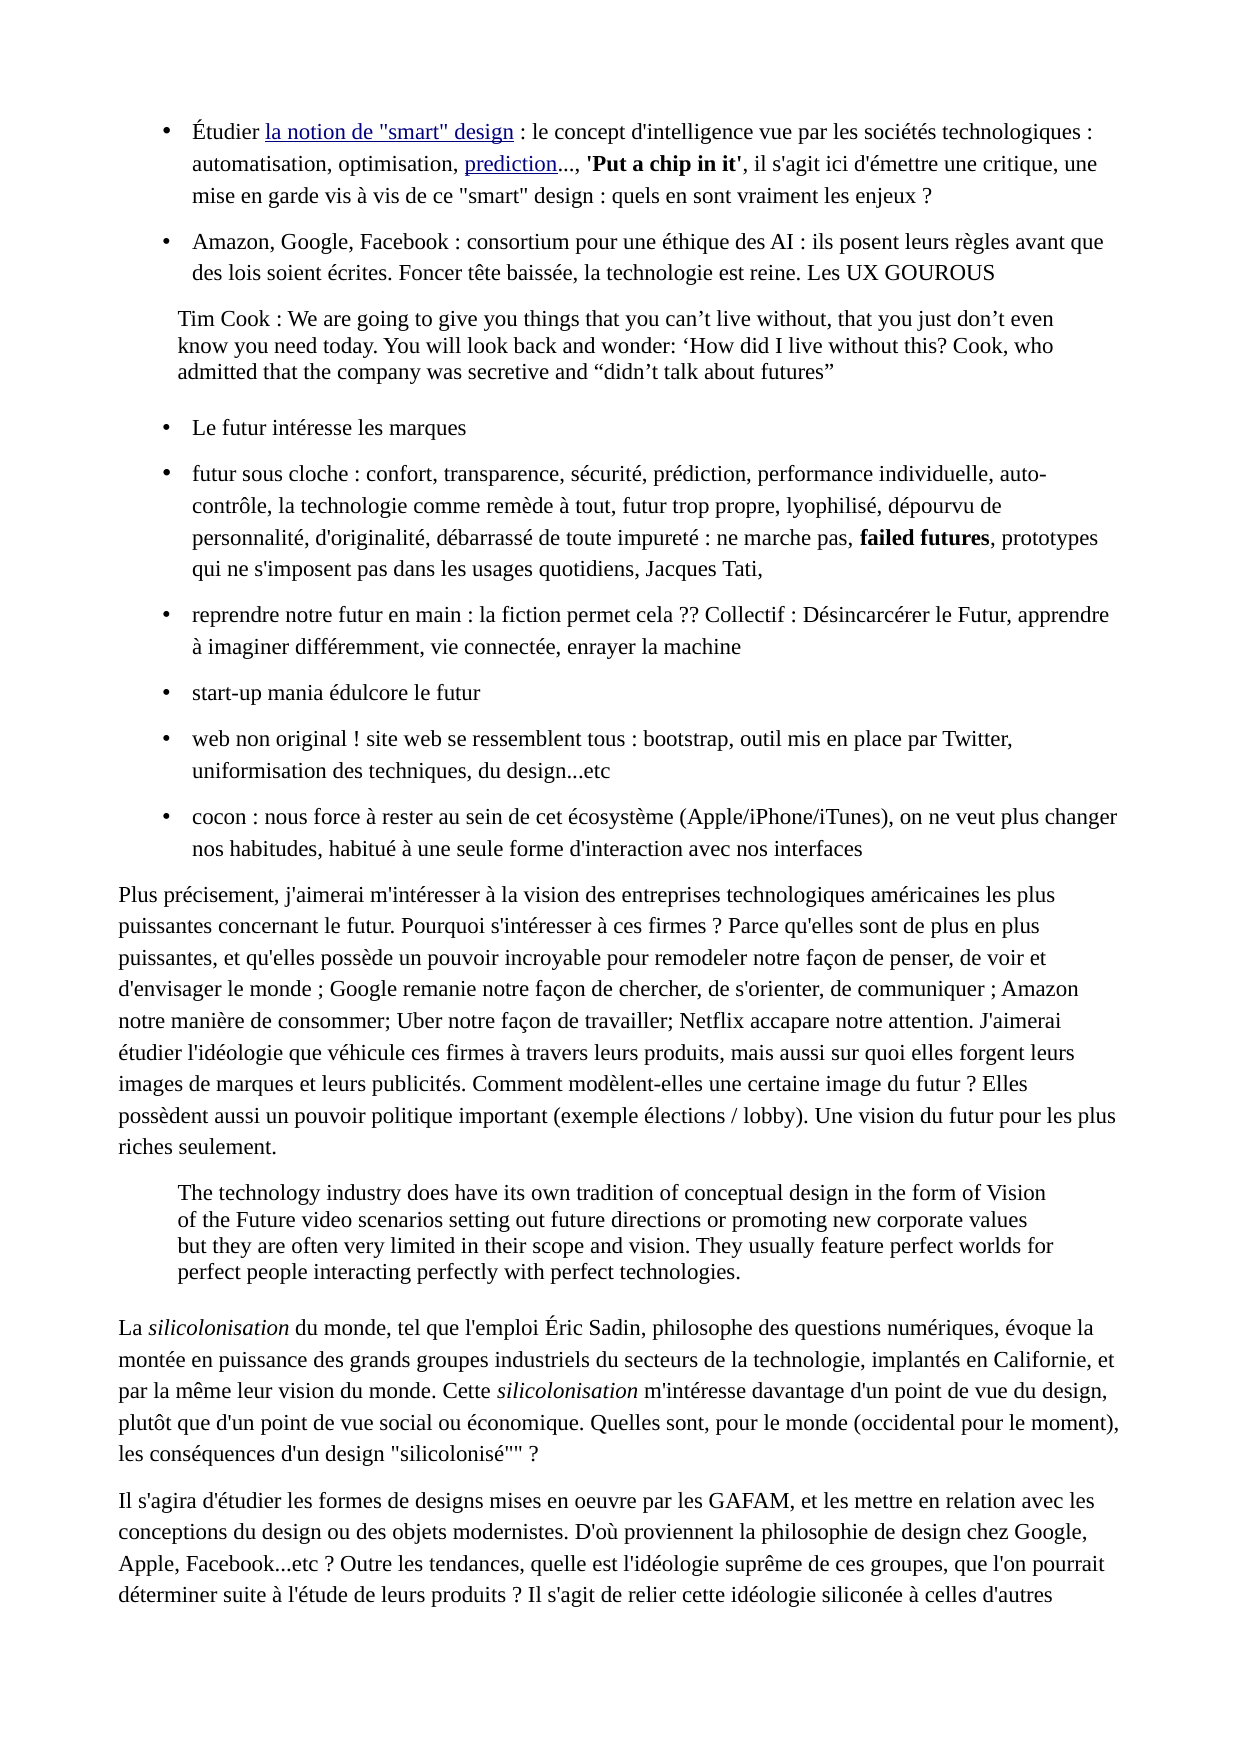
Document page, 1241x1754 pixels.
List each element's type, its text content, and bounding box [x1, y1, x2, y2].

list futur sous cloche : confort, transparence, sécurité, prédiction, performance individuelle, auto-contrôle, la technologie comme remède à tout, futur trop propre, lyophilisé, dépourvu de personnalité, d'originalité, débarrassé de toute impureté : ne marche pas, failed futures, prototypes qui ne s'imposent pas dans les usages quotidiens, Jacques Tati, [162, 460, 1122, 582]
text Plus précisement, j'aimerai m'intéresser à la vision des entreprises technologiques américaines les plus puissantes concernant le futur. Pourquoi s'intéresser à ces firmes ? Parce qu'elles sont de plus en plus puissantes, et qu'elles possède un pouvoir incroyable pour remodeler notre façon de penser, de voir et d'envisager le monde ; Google remanie notre façon de chercher, de s'orienter, de communiquer ; Amazon notre manière de consommer; Uber notre façon de travailler; Netflix accapare notre attention. J'aimerai étudier l'idéologie que véhicule ces firmes à travers leurs produits, mais aussi sur quoi elles forgent leurs images de marques et leurs publicités. Comment modèlent-elles une certaine image du futur ? Elles possèdent aussi un pouvoir politique important (exemple élections / lobby). Une vision du futur pour les plus riches seulement. [118, 881, 1122, 1159]
list reprendre notre futur en main : la fiction permet cela ?? Collectif : Désincarcérer le Futur, apprendre à imaginer différemment, vie connectée, enrayer la machine [162, 601, 1122, 659]
list Étudier la notion de "smart" design : le concept d'intelligence vue par les sociétés technologiques : automatisation, optimisation, prediction..., 'Put a chip in it', il s'agit ici d'émettre une critique, une mise en garde vis à vis de ce "smart" design : quels en sont vraiment les enjeux ? [162, 118, 1122, 208]
list Le futur intéresse les marques [162, 414, 1122, 440]
text La silicolonisation du monde, tel que l'emploi Éric Sadin, philosophe des questions numériques, évoque la montée en puissance des grands groupes industriels du secteurs de la technologie, implantés en Californie, et par la même leur vision du monde. Cette silicolonisation m'intéresse davantage d'un point de vue du design, plutôt que d'un point de vue social ou économique. Quelles sont, pour le monde (occidental pour le moment), les conséquences d'un design "silicolonisé"" ? [118, 1314, 1122, 1467]
list cocon : nous force à rester au sein de cet écosystème (Apple/iPhone/iTunes), on ne veut plus changer nos habitudes, habitué à une seule forme d'interaction avec nos interfaces [162, 803, 1122, 861]
text Il s'agira d'étudier les formes de designs mises en oeuvre par les GAFAM, et les mettre en relation avec les conceptions du design ou des objets modernistes. D'où proviennent la philosophie de design chez Google, Apple, Facebook...etc ? Outre les tendances, quelle est l'idéologie suprême de ces groupes, que l'on pourrait déterminer suite à l'étude de leurs produits ? Il s'agit de relier cette idéologie siliconée à celles d'autres [118, 1487, 1122, 1608]
list web non original ! site web se ressemblent tous : bootstrap, outil mis en place par Twitter, uniformisation des techniques, du design...etc [162, 725, 1122, 783]
list start-up mania édulcore le futur [162, 679, 1122, 706]
text The technology industry does have its own tradition of conceptual design in the form of Vision of the Future video scenarios setting out future directions or promoting new corporate values but they are often very limited in their scope and vision. They usually feature perfect worlds for perfect people interacting perfectly with perfect technologies. [177, 1179, 1063, 1285]
list Amazon, Google, Facebook : consortium pour une éthique des AI : ils posent leurs règles avant que des lois soient écrites. Foncer tête baissée, la technologie est reine. Les UX GOUROUS [162, 228, 1122, 286]
text Tim Cook : We are going to give you things that you can’t live without, that you just don’t even know you need today. You will look back and wonder: ‘How did I live without this? Cook, who admitted that the company was secretive and “didn’t talk about futures” [177, 306, 1063, 384]
